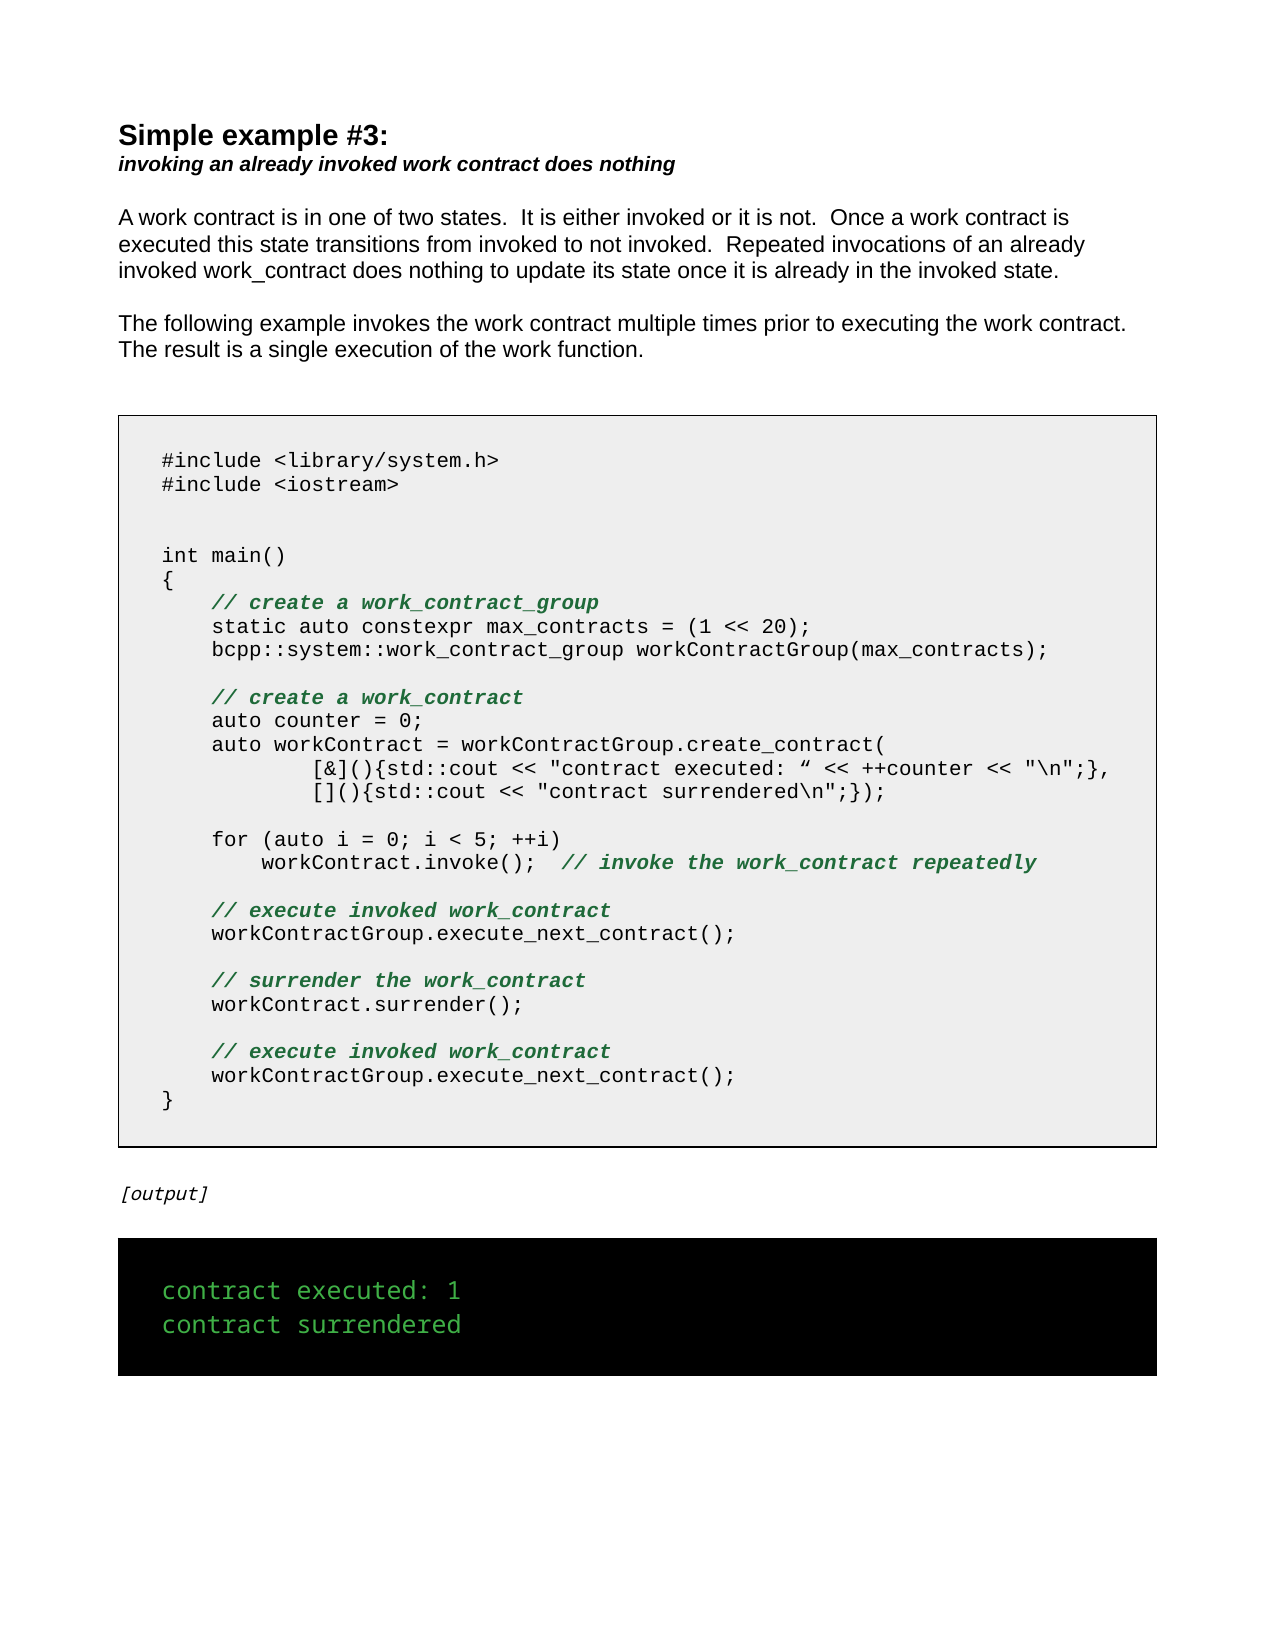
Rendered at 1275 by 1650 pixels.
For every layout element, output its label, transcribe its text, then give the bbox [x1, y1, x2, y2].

text [output] [118, 1153, 1157, 1232]
table_header contract executed: 1 contract surrendered [119, 1239, 1156, 1375]
text A work contract is in one of two states. It is either invoked or it is not. Once a work contract is executed this state transitions from invoked to not invoked. Repeated invocations of an already invoked work_contract does nothing to update its state once it is already in the invoked state. The following example invokes the work contract multiple times prior to executing the work contract. The result is a single execution of the work function. [118, 204, 1157, 415]
text Simple example #3: invoking an already invoked work contract does nothing [118, 118, 1157, 204]
table_header #include <library/system.h> #include <iostream> int main() { // create a work_contract_group static auto constexpr max_contracts = (1 << 20); bcpp::system::work_contract_group workContractGroup(max_contracts); // create a work_contract auto counter = 0; auto workContract = workContractGroup.create_contract( [&](){std::cout << "contract executed: “ << ++counter << "\n";}, [](){std::cout << "contract surrendered\n";}); for (auto i = 0; i < 5; ++i) workContract.invoke(); // invoke the work_contract repeatedly // execute invoked work_contract workContractGroup.execute_next_contract(); // surrender the work_contract workContract.surrender(); // execute invoked work_contract workContractGroup.execute_next_contract(); } [119, 416, 1156, 1146]
